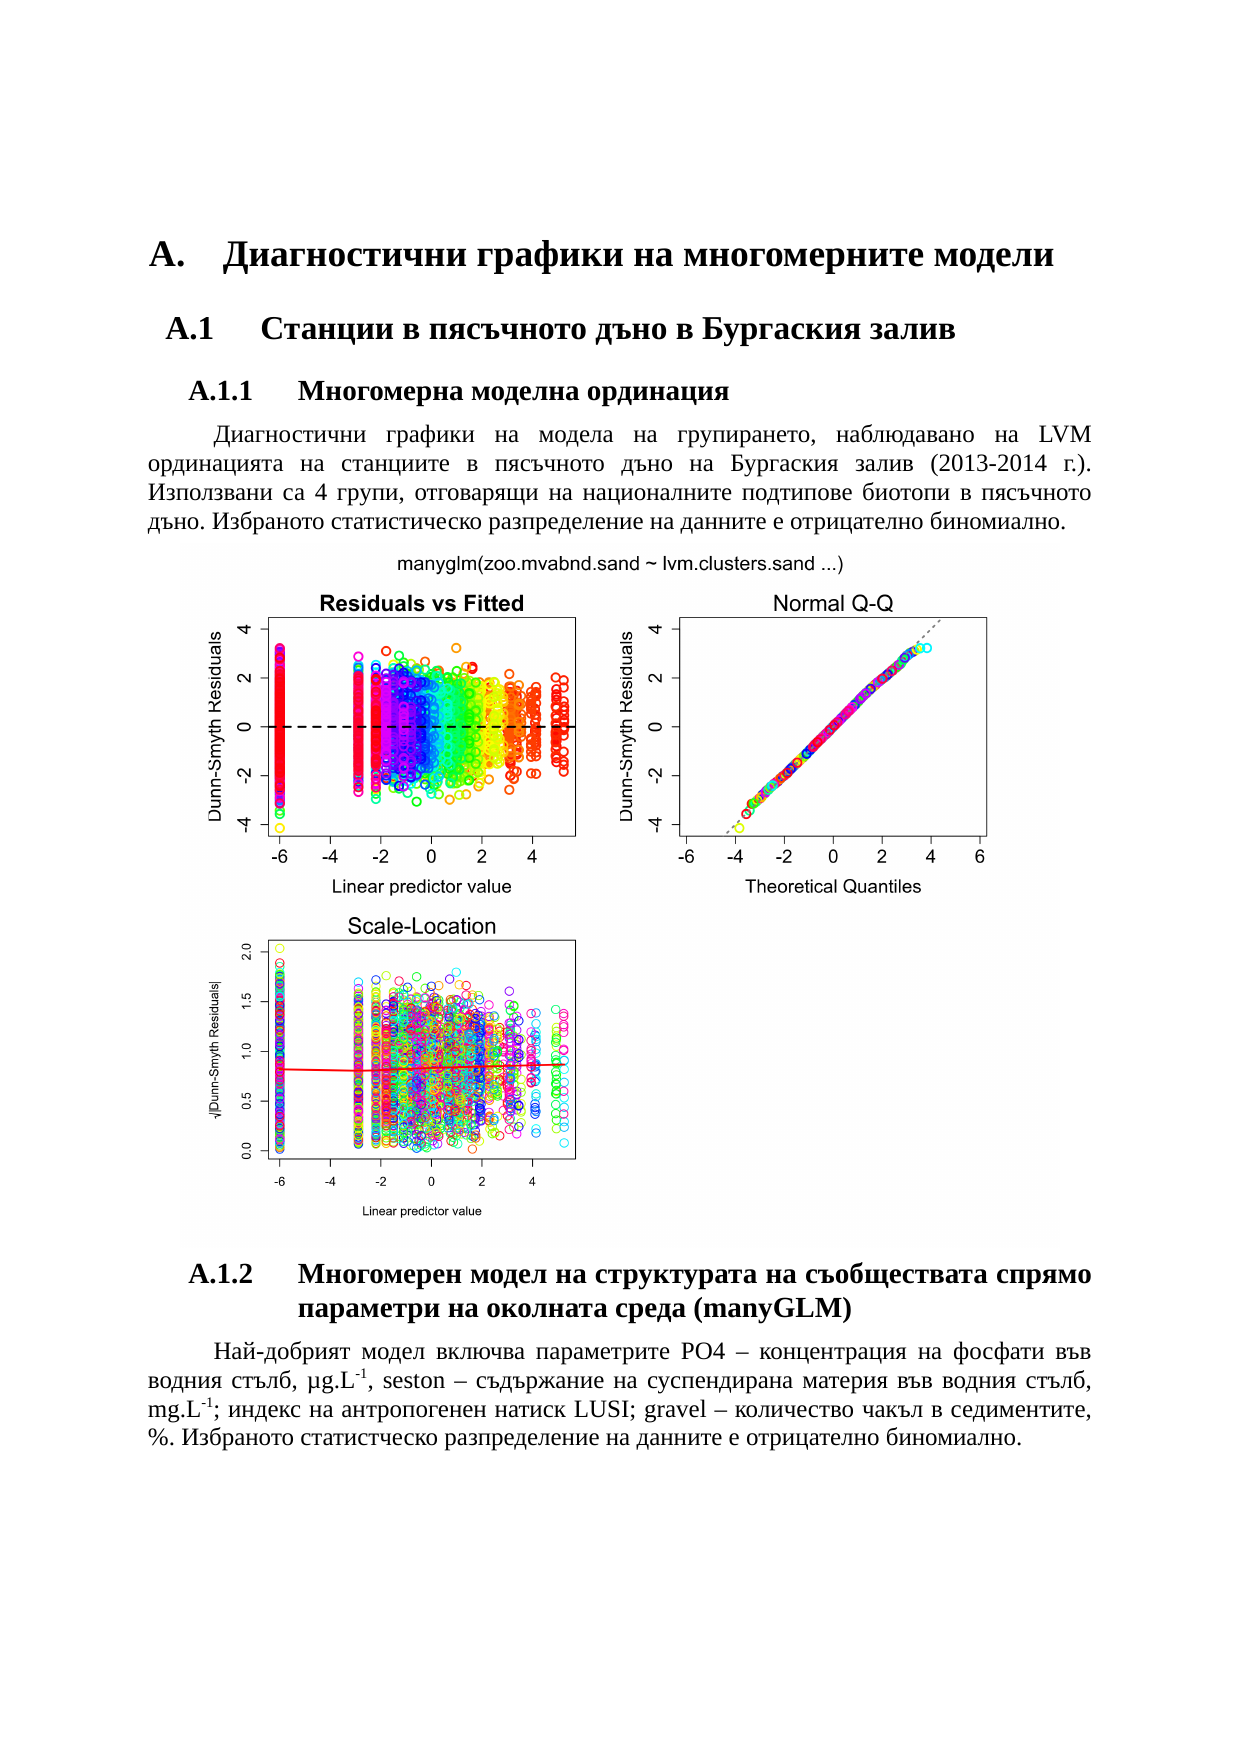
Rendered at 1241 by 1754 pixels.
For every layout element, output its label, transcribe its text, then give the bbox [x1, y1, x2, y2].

text Най-добрият модел включва параметрите PO4 – концентрация на фосфати във водния стълб, µg.L-1, seston – съдържание на суспендирана материя във водния стълб, mg.L-1; индекс на антропогенен натиск LUSI; gravel – количество чакъл в седиментите, %. Избраното статистческо разпределение на данните е отрицателно биномиално. [148, 1336, 1093, 1451]
picture [180, 543, 1061, 1248]
text Диагностични графики на модела на групирането, наблюдавано на LVM ординацията на станциите в пясъчното дъно на Бургаския залив (2013-2014 г.). Използвани са 4 групи, отговарящи на националните подтипове биотопи в пясъчното дъно. Избраното статистическо разпределение на данните е отрицателно биномиално. [148, 419, 1093, 534]
subtitle Станции в пясъчното дъно в Бургаския залив [223, 308, 1093, 346]
subtitle Многомерна моделна ординация [260, 373, 1093, 407]
subtitle Многомерен модел на структурата на съобществата спрямо параметри на околната среда (manyGLM) [260, 1119, 1093, 1324]
subtitle Диагностични графики на многомерните модели [185, 232, 1093, 275]
